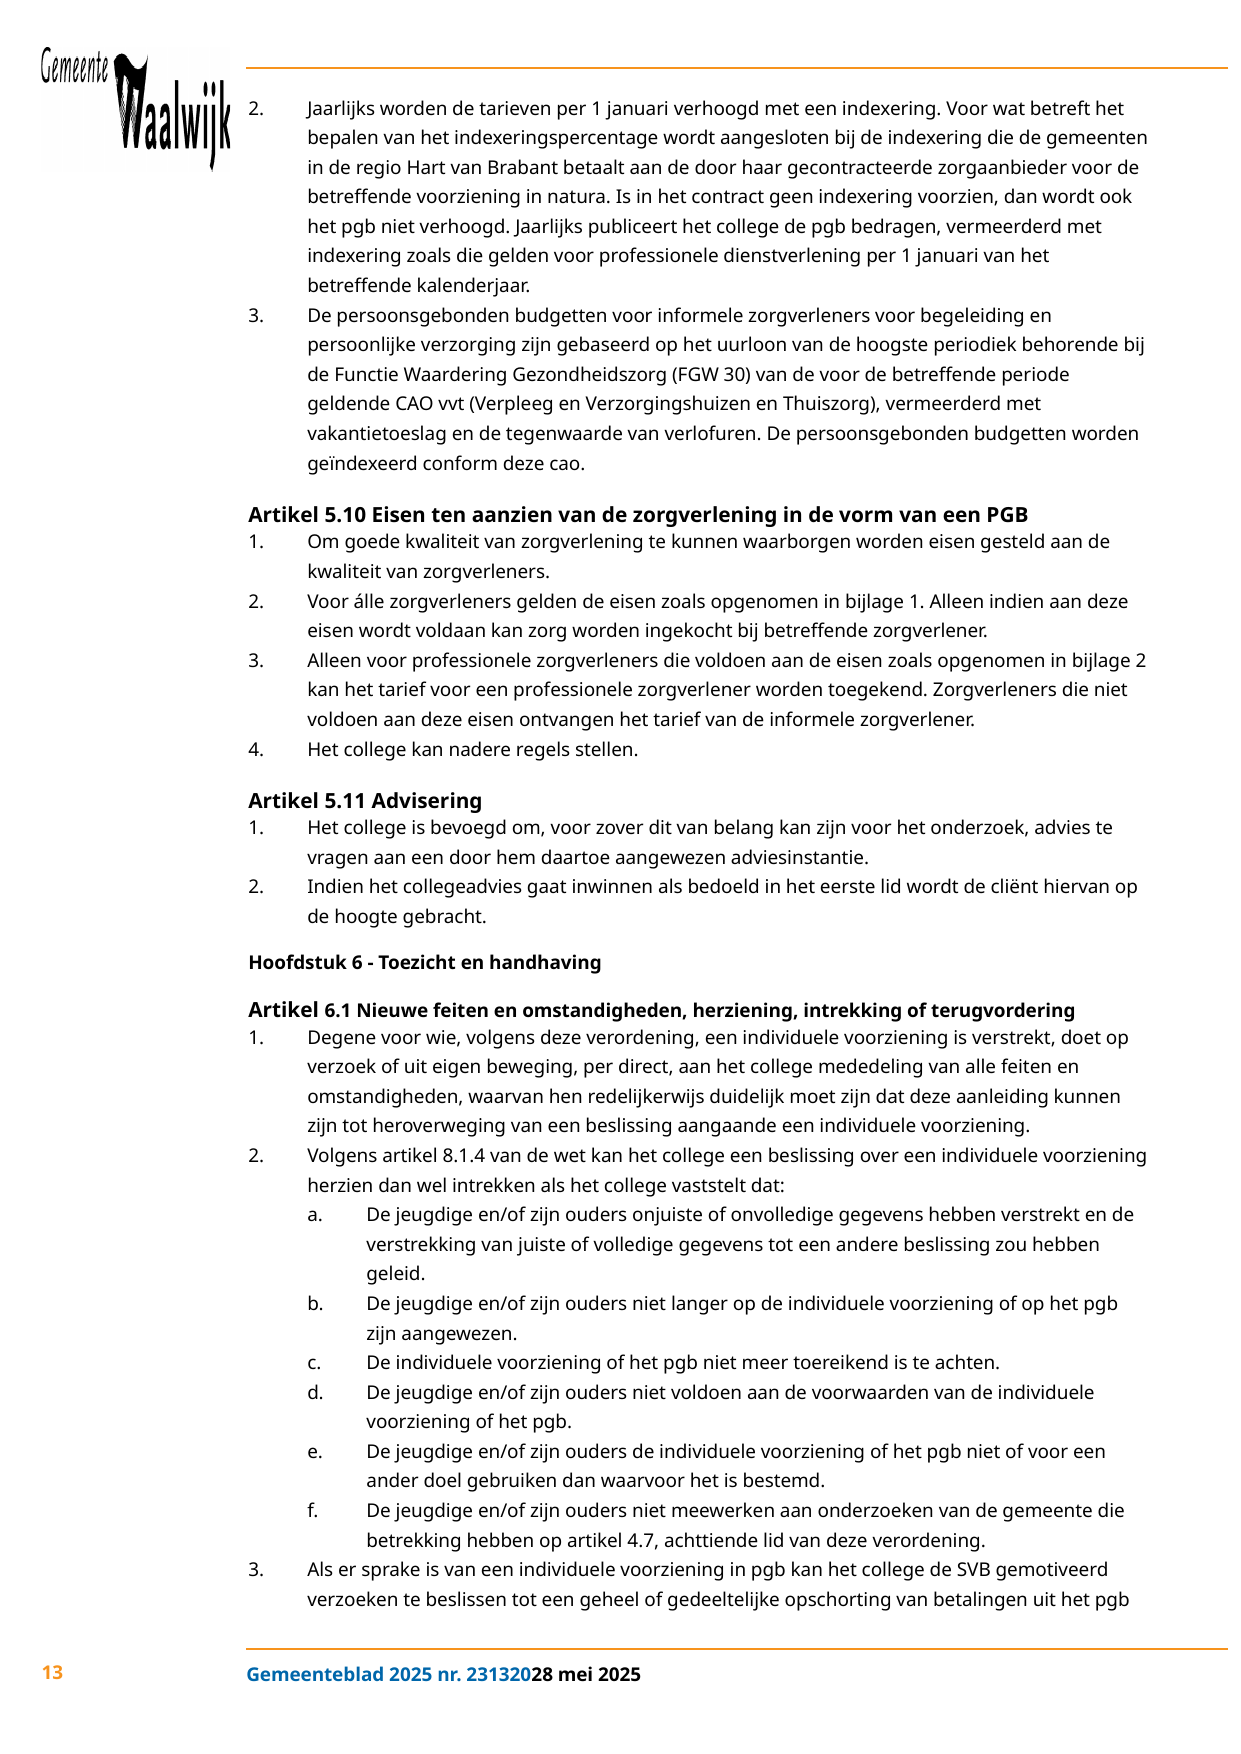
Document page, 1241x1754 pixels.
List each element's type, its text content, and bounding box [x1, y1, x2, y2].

text Artikel 6.1 Nieuwe feiten en omstandigheden, herziening, intrekking of terugvordering [248, 996, 1152, 1024]
list De jeugdige en/of zijn ouders de individuele voorziening of het pgb niet of voor een ander doel gebruiken dan waarvoor het is bestemd. [307, 1438, 1152, 1493]
list Om goede kwaliteit van zorgverlening te kunnen waarborgen worden eisen gesteld aan de kwaliteit van zorgverleners. [248, 529, 1152, 584]
picture [41, 47, 231, 172]
list De persoonsgebonden budgetten voor informele zorgverleners voor begeleiding en persoonlijke verzorging zijn gebaseerd op het uurloon van de hoogste periodiek behorende bij de Functie Waardering Gezondheidszorg (FGW 30) van de voor de betreffende periode geldende CAO vvt (Verpleeg en Verzorgingshuizen en Thuiszorg), vermeerderd met vakantietoeslag en de tegenwaarde van verlofuren. De persoonsgebonden budgetten worden geïndexeerd conform deze cao. [248, 302, 1152, 476]
list De jeugdige en/of zijn ouders niet voldoen aan de voorwaarden van de individuele voorziening of het pgb. [307, 1379, 1152, 1434]
list De individuele voorziening of het pgb niet meer toereikend is te achten. [307, 1349, 1152, 1375]
list Degene voor wie, volgens deze verordening, een individuele voorziening is verstrekt, doet op verzoek of uit eigen beweging, per direct, aan het college mededeling van alle feiten en omstandigheden, waarvan hen redelijkerwijs duidelijk moet zijn dat deze aanleiding kunnen zijn tot heroverweging van een beslissing aangaande een individuele voorziening. [248, 1024, 1152, 1138]
list Indien het collegeadvies gaat inwinnen als bedoeld in het eerste lid wordt de cliënt hiervan op de hoogte gebracht. [248, 874, 1152, 929]
text Artikel 5.10 Eisen ten aanzien van de zorgverlening in de vorm van een PGB [248, 500, 1152, 529]
list Het college is bevoegd om, voor zover dit van belang kan zijn voor het onderzoek, advies te vragen aan een door hem daartoe aangewezen adviesinstantie. [248, 814, 1152, 870]
list De jeugdige en/of zijn ouders niet langer op de individuele voorziening of op het pgb zijn aangewezen. [307, 1290, 1152, 1346]
text Hoofdstuk 6 - Toezicht en handhaving [248, 949, 1152, 975]
list Jaarlijks worden de tarieven per 1 januari verhoogd met een indexering. Voor wat betreft het bepalen van het indexeringspercentage wordt aangesloten bij de indexering die de gemeenten in de regio Hart van Brabant betaalt aan de door haar gecontracteerde zorgaanbieder voor de betreffende voorziening in natura. Is in het contract geen indexering voorzien, dan wordt ook het pgb niet verhoogd. Jaarlijks publiceert het college de pgb bedragen, vermeerderd met indexering zoals die gelden voor professionele dienstverlening per 1 januari van het betreffende kalenderjaar. [248, 95, 1152, 298]
list Voor álle zorgverleners gelden de eisen zoals opgenomen in bijlage 1. Alleen indien aan deze eisen wordt voldaan kan zorg worden ingekocht bij betreffende zorgverlener. [248, 588, 1152, 643]
list De jeugdige en/of zijn ouders onjuiste of onvolledige gegevens hebben verstrekt en de verstrekking van juiste of volledige gegevens tot een andere beslissing zou hebben geleid. [307, 1201, 1152, 1286]
list Als er sprake is van een individuele voorziening in pgb kan het college de SVB gemotiveerd verzoeken te beslissen tot een geheel of gedeeltelijke opschorting van betalingen uit het pgb [248, 1556, 1152, 1612]
list Het college kan nadere regels stellen. [248, 736, 1152, 761]
list Alleen voor professionele zorgverleners die voldoen aan de eisen zoals opgenomen in bijlage 2 kan het tarief voor een professionele zorgverlener worden toegekend. Zorgverleners die niet voldoen aan deze eisen ontvangen het tarief van de informele zorgverlener. [248, 647, 1152, 732]
text Artikel 5.11 Advisering [248, 786, 1152, 814]
list Volgens artikel 8.1.4 van de wet kan het college een beslissing over een individuele voorziening herzien dan wel intrekken als het college vaststelt dat: [248, 1142, 1152, 1198]
list De jeugdige en/of zijn ouders niet meewerken aan onderzoeken van de gemeente die betrekking hebben op artikel 4.7, achttiende lid van deze verordening. [307, 1497, 1152, 1553]
